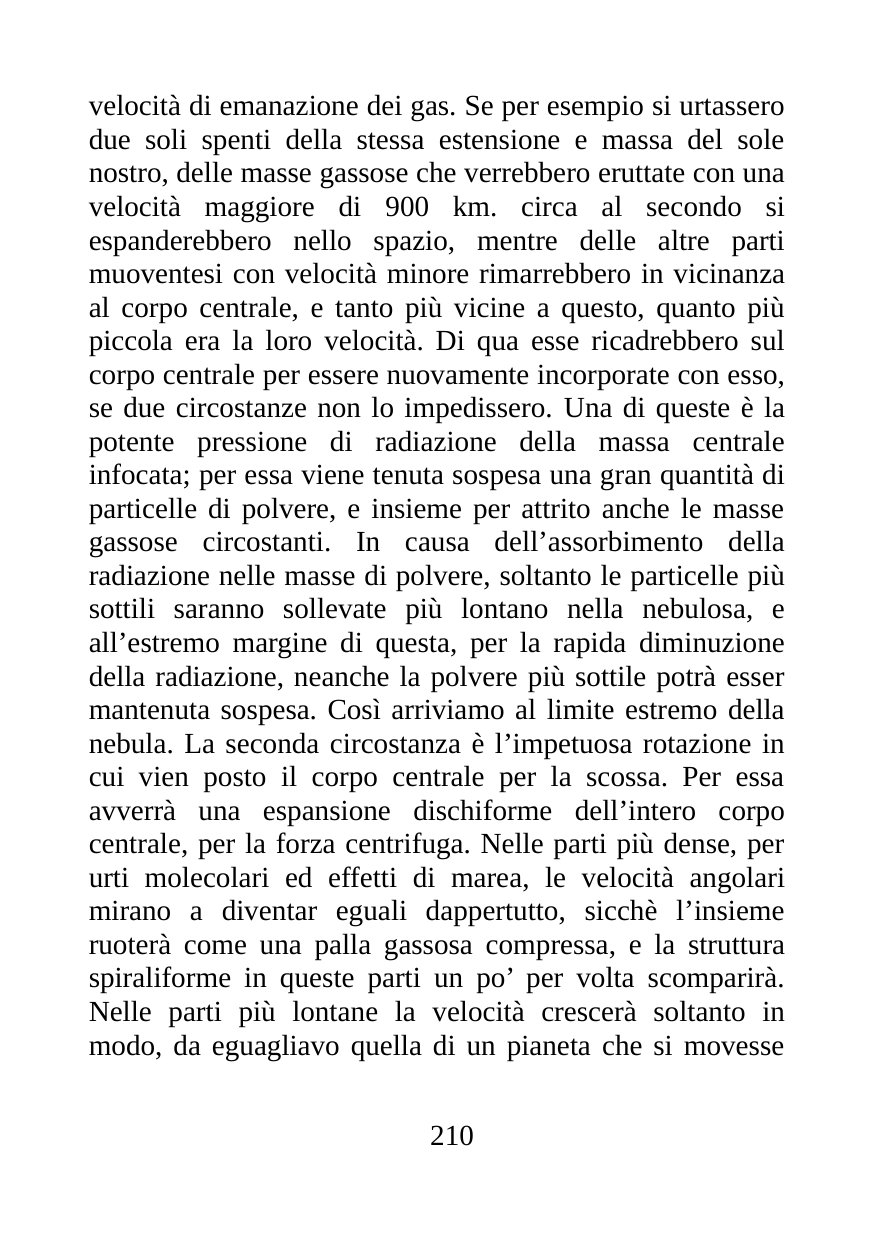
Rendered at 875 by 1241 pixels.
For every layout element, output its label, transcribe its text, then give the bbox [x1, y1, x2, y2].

text velocità di emanazione dei gas. Se per esempio si urtassero due soli spenti della stessa estensione e massa del sole nostro, delle masse gassose che verrebbero eruttate con una velocità maggiore di 900 km. circa al secondo si espanderebbero nello spazio, mentre delle altre parti muoventesi con velocità minore rimarrebbero in vicinanza al corpo centrale, e tanto più vicine a questo, quanto più piccola era la loro velocità. Di qua esse ricadrebbero sul corpo centrale per essere nuovamente incorporate con esso, se due circostanze non lo impedissero. Una di queste è la potente pressione di radiazione della massa centrale infocata; per essa viene tenuta sospesa una gran quantità di particelle di polvere, e insieme per attrito anche le masse gassose circostanti. In causa dell’assorbimento della radiazione nelle masse di polvere, soltanto le particelle più sottili saranno sollevate più lontano nella nebulosa, e all’estremo margine di questa, per la rapida diminuzione della radiazione, neanche la polvere più sottile potrà esser mantenuta sospesa. Così arriviamo al limite estremo della nebula. La seconda circostanza è l’impetuosa rotazione in cui vien posto il corpo centrale per la scossa. Per essa avverrà una espansione dischiforme dell’intero corpo centrale, per la forza centrifuga. Nelle parti più dense, per urti molecolari ed effetti di marea, le velocità angolari mirano a diventar eguali dappertutto, sicchè l’insieme ruoterà come una palla gassosa compressa, e la struttura spiraliforme in queste parti un po’ per volta scomparirà. Nelle parti più lontane la velocità crescerà soltanto in modo, da eguagliavo quella di un pianeta che si movesse [88, 88, 786, 1061]
